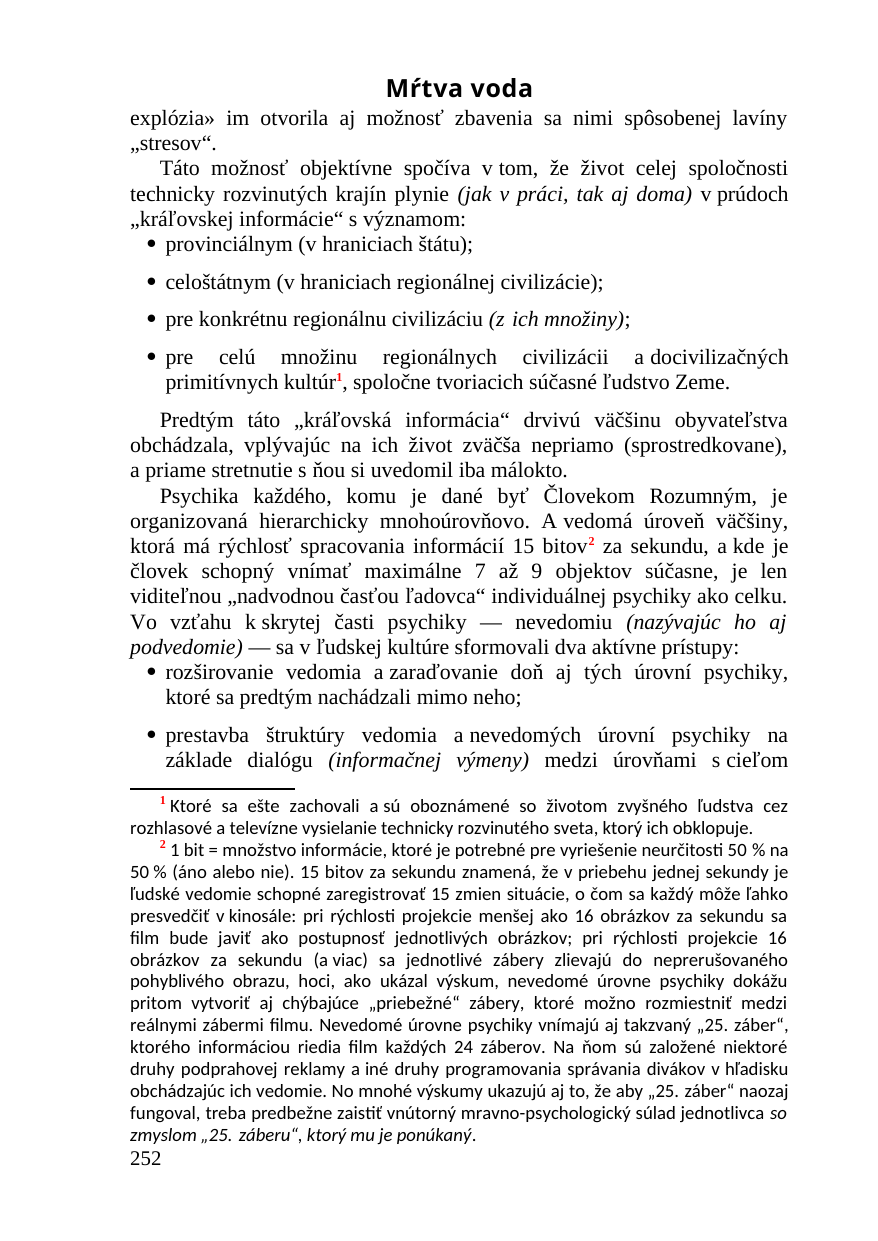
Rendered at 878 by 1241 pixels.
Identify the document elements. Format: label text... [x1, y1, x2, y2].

text Táto možnosť objektívne spočíva v tom, že život celej spoločnosti technicky rozvinutých krajín plynie (jak v práci, tak aj doma) v prúdoch „kráľovskej informácie“ s významom: [130, 155, 788, 231]
text 1 bit = množstvo informácie, ktoré je potrebné pre vyriešenie neurčitosti 50 % na 50 % (áno alebo nie). 15 bitov za sekundu znamená, že v priebehu jednej sekundy je ľudské vedomie schopné zaregistrovať 15 zmien situácie, o čom sa každý môže ľahko presvedčiť v kinosále: pri rýchlosti projekcie menšej ako 16 obrázkov za sekundu sa film bude javiť ako postupnosť jednotlivých obrázkov; pri rýchlosti projekcie 16 obrázkov za sekundu (a viac) sa jednotlivé zábery zlievajú do neprerušovaného pohyblivého obrazu, hoci, ako ukázal výskum, nevedomé úrovne psychiky dokážu pritom vytvoriť aj chýbajúce „priebežné“ zábery, ktoré možno rozmiestniť medzi reálnymi zábermi filmu. Nevedomé úrovne psychiky vnímajú aj takzvaný „25. záber“, ktorého informáciou riedia film každých 24 záberov. Na ňom sú založené niektoré druhy podprahovej reklamy a iné druhy programovania správania divákov v hľadisku obchádzajúc ich vedomie. No mnohé výskumy ukazujú aj to, že aby „25. záber“ naozaj fungoval, treba predbežne zaistiť vnútorný mravno-psychologický súlad jednotlivca so zmyslom „25. záberu“, ktorý mu je ponúkaný. [130, 839, 788, 1145]
list provinciálnym (v hraniciach štátu); [148, 231, 788, 256]
text Psychika každého, komu je dané byť Človekom Rozumným, je organizovaná hierarchicky mnohoúrovňovo. A vedomá úroveň väčšiny, ktorá má rýchlosť spracovania informácií 15 bitov za sekundu, a kde je človek schopný vnímať maximálne 7 až 9 objektov súčasne, je len viditeľnou „nadvodnou časťou ľadovca“ individuálnej psychiky ako celku. Vo vzťahu k skrytej časti psychiky — nevedomiu (nazývajúc ho aj podvedomie) — sa v ľudskej kultúre sformovali dva aktívne prístupy: [130, 483, 788, 659]
text explózia» im otvorila aj možnosť zbavenia sa nimi spôsobenej lavíny „stresov“. [130, 105, 788, 155]
text Predtým táto „kráľovská informácia“ drvivú väčšinu obyvateľstva obchádzala, vplývajúc na ich život zväčša nepriamo (sprostredkovane), a priame stretnutie s ňou si uvedomil iba málokto. [130, 407, 788, 483]
list Ktoré sa ešte zachovali a sú oboznámené so životom zvyšného ľudstva cez rozhlasové a televízne vysielanie technicky rozvinutého sveta, ktorý ich obklopuje. [130, 795, 788, 839]
list rozširovanie vedomia a zaraďovanie doň aj tých úrovní psychiky, ktoré sa predtým nachádzali mimo neho; [148, 659, 788, 709]
list pre celú množinu regionálnych civilizácii a docivilizačných primitívnych kultúr, spoločne tvoriacich súčasné ľudstvo Zeme. [148, 344, 788, 394]
list prestavba štruktúry vedomia a nevedomých úrovní psychiky na základe dialógu (informačnej výmeny) medzi úrovňami s cieľom [148, 722, 788, 772]
list pre konkrétnu regionálnu civilizáciu (z ich množiny); [148, 306, 788, 332]
list celoštátnym (v hraniciach regionálnej civilizácie); [148, 269, 788, 294]
